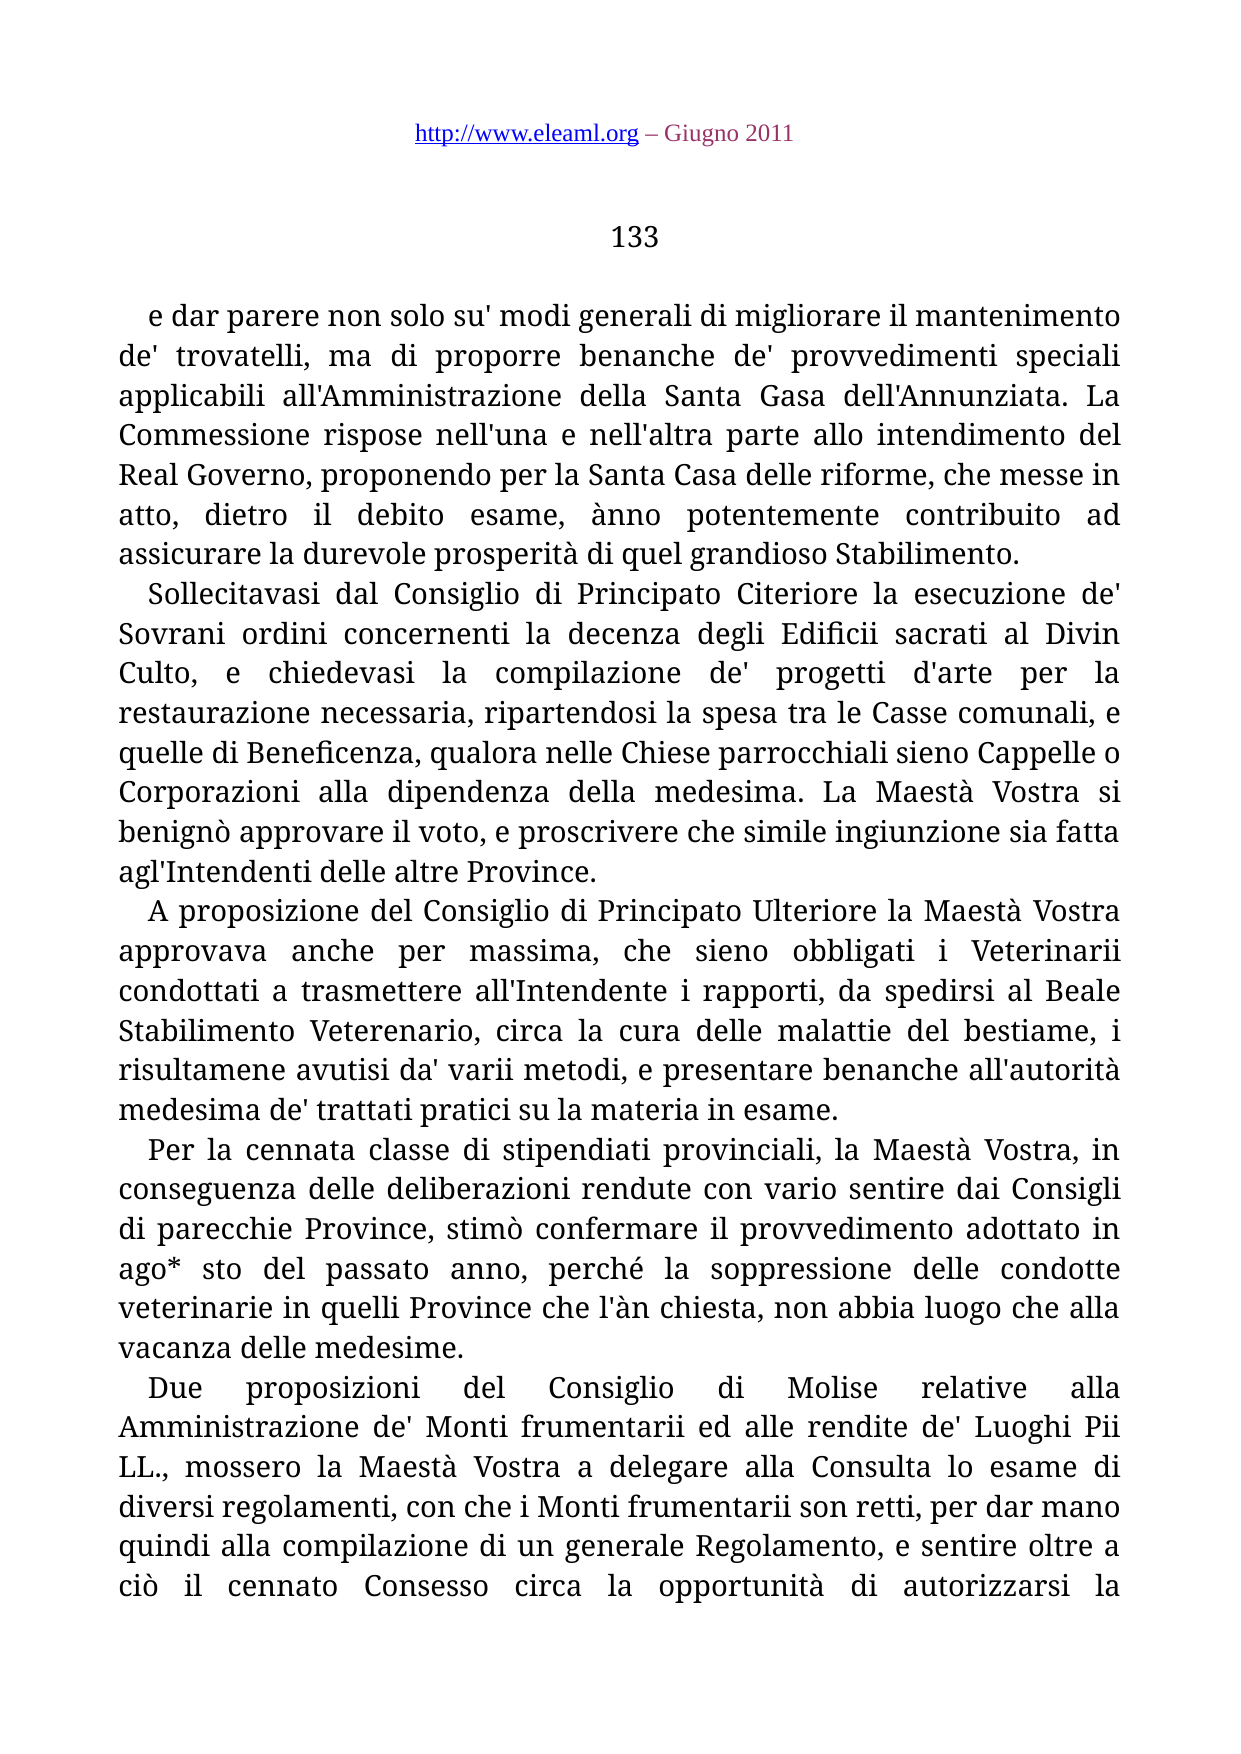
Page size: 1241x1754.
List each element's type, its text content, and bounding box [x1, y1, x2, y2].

text e dar parere non solo su' modi generali di migliorare il mantenimento de' trovatelli, ma di proporre benanche de' provvedimenti speciali applicabili all'Amministrazione della Santa Gasa dell'Annunziata. La Commessione rispose nell'una e nell'altra parte allo intendimento del Real Governo, proponendo per la Santa Casa delle riforme, che messe in atto, dietro il debito esame, ànno potentemente contribuito ad assicurare la durevole prosperità di quel grandioso Stabilimento. [118, 295, 1122, 573]
text Sollecitavasi dal Consiglio di Principato Citeriore la esecuzione de' Sovrani ordini concernenti la decenza degli Edificii sacrati al Divin Culto, e chiedevasi la compilazione de' progetti d'arte per la restaurazione necessaria, ripartendosi la spesa tra le Casse comunali, e quelle di Beneficenza, qualora nelle Chiese parrocchiali sieno Cappelle o Corporazioni alla dipendenza della medesima. La Maestà Vostra si benignò approvare il voto, e proscrivere che simile ingiunzione sia fatta agl'Intendenti delle altre Province. [118, 573, 1122, 891]
text Per la cennata classe di stipendiati provinciali, la Maestà Vostra, in conseguenza delle deliberazioni rendute con vario sentire dai Consigli di parecchie Province, stimò confermare il provvedimento adottato in ago* sto del passato anno, perché la soppressione delle condotte veterinarie in quelli Province che l'àn chiesta, non abbia luogo che alla vacanza delle medesime. [118, 1129, 1122, 1367]
text 133 [118, 216, 1122, 256]
text A proposizione del Consiglio di Principato Ulteriore la Maestà Vostra approvava anche per massima, che sieno obbligati i Veterinarii condottati a trasmettere all'Intendente i rapporti, da spedirsi al Beale Stabilimento Veterenario, circa la cura delle malattie del bestiame, i risultamene avutisi da' varii metodi, e presentare benanche all'autorità medesima de' trattati pratici su la materia in esame. [118, 891, 1122, 1129]
text Due proposizioni del Consiglio di Molise relative alla Amministrazione de' Monti frumentarii ed alle rendite de' Luoghi Pii LL., mossero la Maestà Vostra a delegare alla Consulta lo esame di diversi regolamenti, con che i Monti frumentarii son retti, per dar mano quindi alla compilazione di un generale Regolamento, e sentire oltre a ciò il cennato Consesso circa la opportunità di autorizzarsi la [118, 1367, 1122, 1605]
